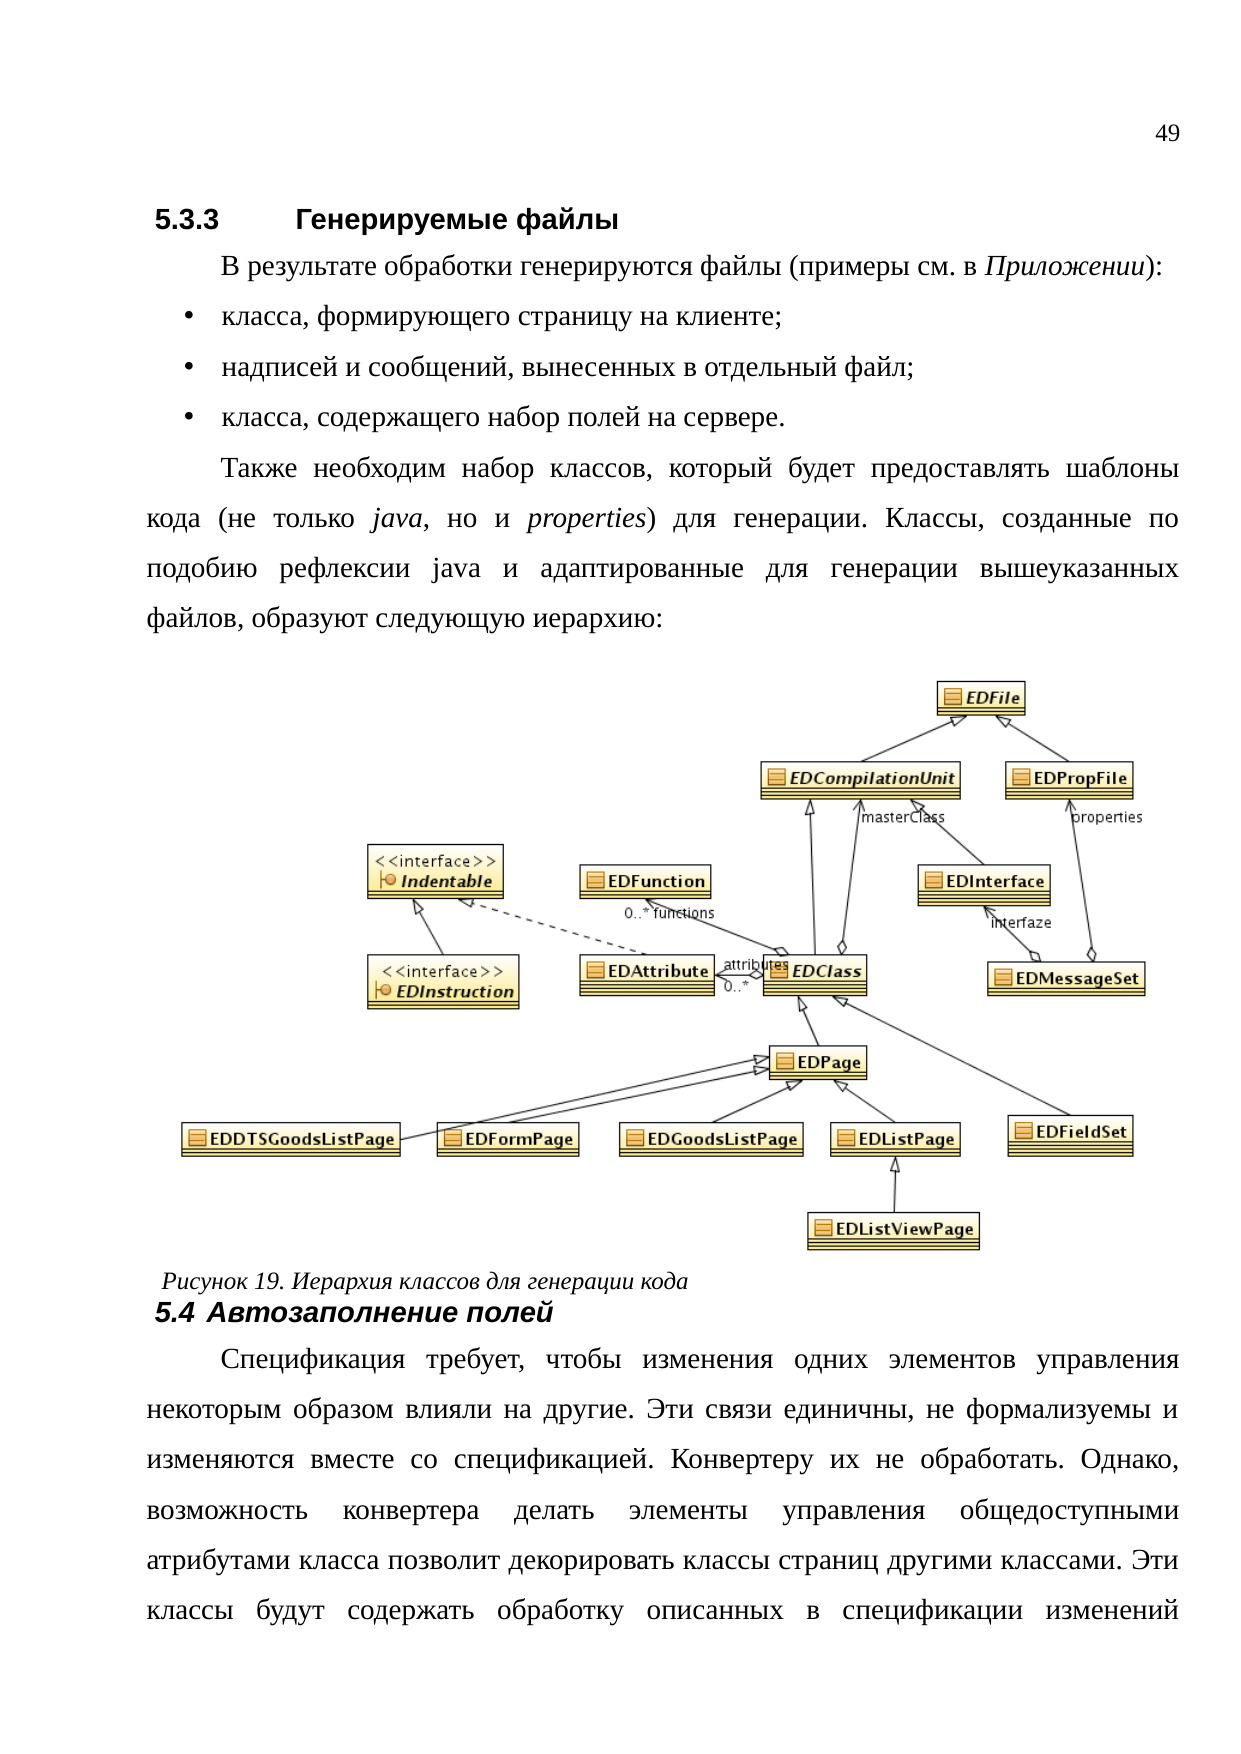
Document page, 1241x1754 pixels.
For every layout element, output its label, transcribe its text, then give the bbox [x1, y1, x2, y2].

text Рисунок 19. Иерархия классов для генерации кода [161, 1266, 1165, 1295]
text Также необходим набор классов, который будет предоставлять шаблоны кода (не только java, но и properties) для генерации. Классы, созданные по подобию рефлексии java и адаптированные для генерации вышеуказанных файлов, образуют следующую иерархию: [146, 450, 1180, 634]
list класса, формирующего страницу на клиенте; [184, 298, 1180, 332]
list класса, содержащего набор полей на сервере. [184, 399, 1180, 433]
subtitle Автозаполнение полей [146, 1266, 1180, 1328]
picture [161, 663, 1166, 1266]
text В результате обработки генерируются файлы (примеры см. в Приложении): [146, 248, 1180, 282]
subtitle [161, 651, 1165, 663]
text Спецификация требует, чтобы изменения одних элементов управления некоторым образом влияли на другие. Эти связи единичны, не формализуемы и изменяются вместе со спецификацией. Конвертеру их не обработать. Однако, возможность конвертера делать элементы управления общедоступными атрибутами класса позволит декорировать классы страниц другими классами. Эти классы будут содержать обработку описанных в спецификации изменений [146, 1341, 1180, 1626]
list надписей и сообщений, вынесенных в отдельный файл; [184, 349, 1180, 382]
subtitle Генерируемые файлы [146, 202, 1180, 236]
